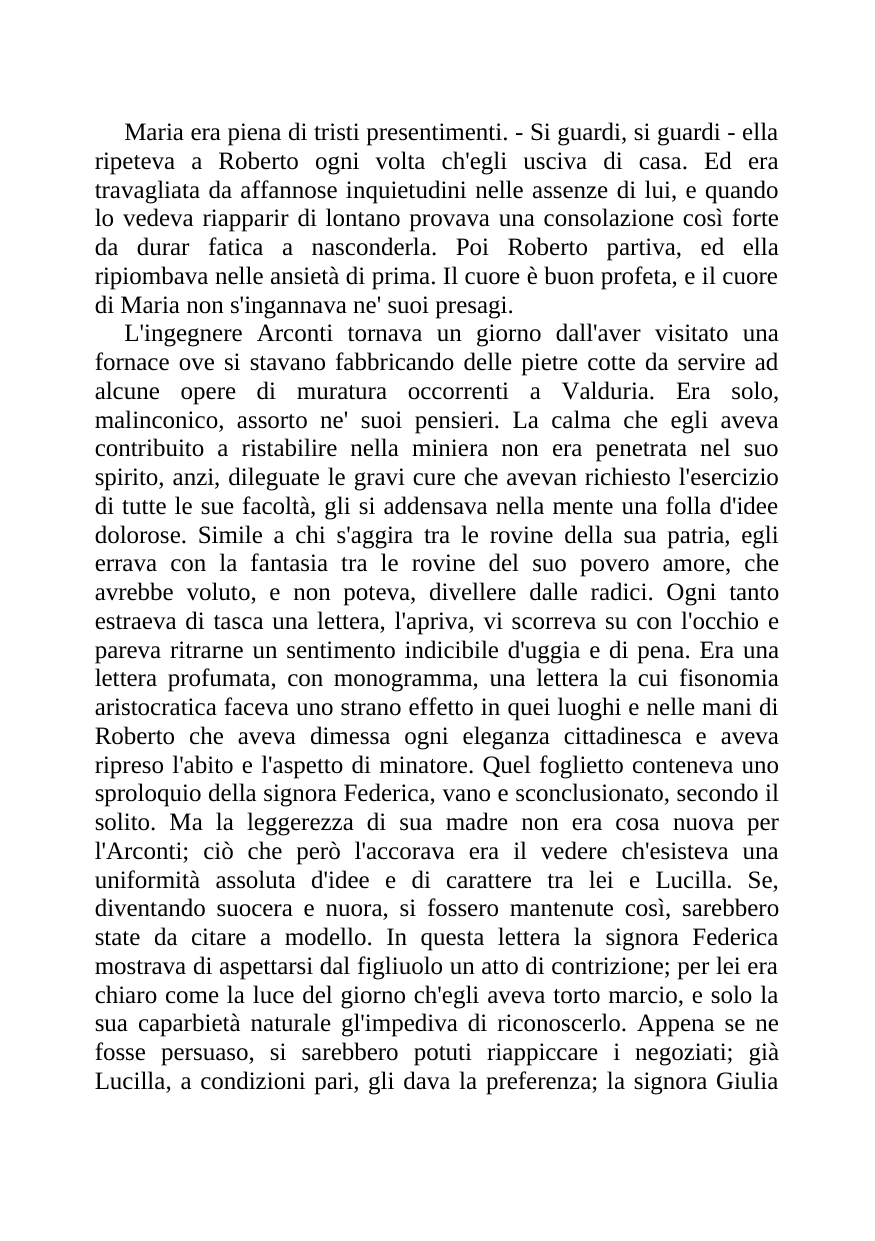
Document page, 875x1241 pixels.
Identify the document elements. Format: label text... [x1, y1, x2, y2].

text Maria era piena di tristi presentimenti. - Si guardi, si guardi - ella ripeteva a Roberto ogni volta ch'egli usciva di casa. Ed era travagliata da affannose inquietudini nelle assenze di lui, e quando lo vedeva riapparir di lontano provava una consolazione così forte da durar fatica a nasconderla. Poi Roberto partiva, ed ella ripiombava nelle ansietà di prima. Il cuore è buon profeta, e il cuore di Maria non s'ingannava ne' suoi presagi. [94, 117, 779, 318]
text L'ingegnere Arconti tornava un giorno dall'aver visitato una fornace ove si stavano fabbricando delle pietre cotte da servire ad alcune opere di muratura occorrenti a Valduria. Era solo, malinconico, assorto ne' suoi pensieri. La calma che egli aveva contribuito a ristabilire nella miniera non era penetrata nel suo spirito, anzi, dileguate le gravi cure che avevan richiesto l'esercizio di tutte le sue facoltà, gli si addensava nella mente una folla d'idee dolorose. Simile a chi s'aggira tra le rovine della sua patria, egli errava con la fantasia tra le rovine del suo povero amore, che avrebbe voluto, e non poteva, divellere dalle radici. Ogni tanto estraeva di tasca una lettera, l'apriva, vi scorreva su con l'occhio e pareva ritrarne un sentimento indicibile d'uggia e di pena. Era una lettera profumata, con monogramma, una lettera la cui fisonomia aristocratica faceva uno strano effetto in quei luoghi e nelle mani di Roberto che aveva dimessa ogni eleganza cittadinesca e aveva ripreso l'abito e l'aspetto di minatore. Quel foglietto conteneva uno sproloquio della signora Federica, vano e sconclusionato, secondo il solito. Ma la leggerezza di sua madre non era cosa nuova per l'Arconti; ciò che però l'accorava era il vedere ch'esisteva una uniformità assoluta d'idee e di carattere tra lei e Lucilla. Se, diventando suocera e nuora, si fossero mantenute così, sarebbero state da citare a modello. In questa lettera la signora Federica mostrava di aspettarsi dal figliuolo un atto di contrizione; per lei era chiaro come la luce del giorno ch'egli aveva torto marcio, e solo la sua caparbietà naturale gl'impediva di riconoscerlo. Appena se ne fosse persuaso, si sarebbero potuti riappiccare i negoziati; già Lucilla, a condizioni pari, gli dava la preferenza; la signora Giulia [94, 318, 779, 1095]
